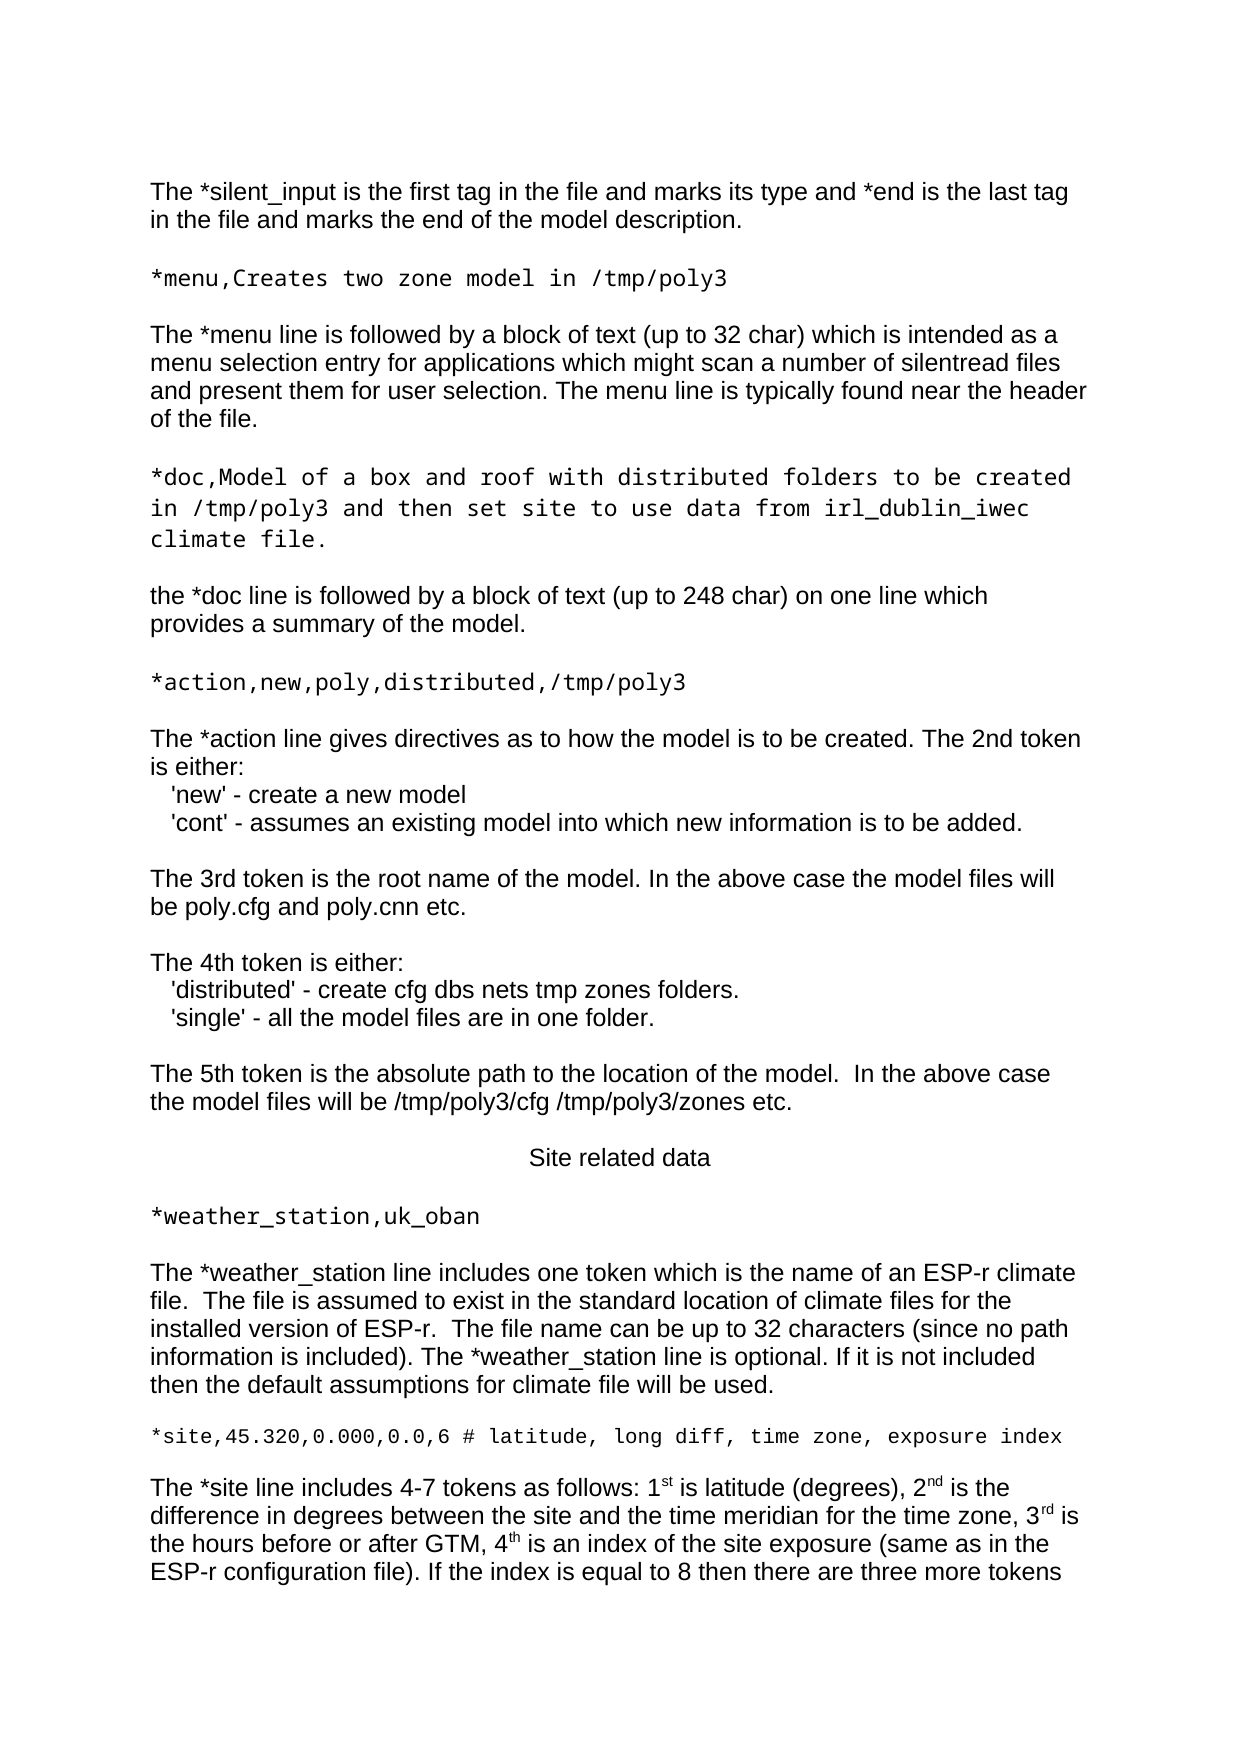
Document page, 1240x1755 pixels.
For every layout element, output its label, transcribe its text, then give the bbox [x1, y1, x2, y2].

text Site related data [150, 1144, 1089, 1172]
text The *site line includes 4-7 tokens as follows: 1st is latitude (degrees), 2nd is the difference in degrees between the site and the time meridian for the time zone, 3rd is the hours before or after GTM, 4th is an index of the site exposure (same as in the ESP-r configuration file). If the index is equal to 8 then there are three more tokens [150, 1473, 1089, 1585]
text The *menu line is followed by a block of text (up to 32 char) which is intended as a menu selection entry for applications which might scan a number of silentread files and present them for user selection. The menu line is typically found near the header of the file. [150, 321, 1089, 432]
text *weather_station,uk_oban [150, 1199, 1089, 1231]
text 'single' - all the model files are in one folder. [150, 1004, 1089, 1032]
text *doc,Model of a box and roof with distributed folders to be created in /tmp/poly3 and then set site to use data from irl_dublin_iwec climate file. [150, 460, 1089, 554]
text The 5th token is the absolute path to the location of the model. In the above case the model files will be /tmp/poly3/cfg /tmp/poly3/zones etc. [150, 1060, 1089, 1116]
text The 4th token is either: [150, 948, 1089, 976]
text The 3rd token is the root name of the model. In the above case the model files will be poly.cfg and poly.cnn etc. [150, 864, 1089, 920]
text 'new' - create a new model [150, 781, 1089, 809]
text *menu,Creates two zone model in /tmp/poly3 [150, 262, 1089, 293]
text 'distributed' - create cfg dbs nets tmp zones folders. [150, 976, 1089, 1004]
text *action,new,poly,distributed,/tmp/poly3 [150, 666, 1089, 697]
text the *doc line is followed by a block of text (up to 248 char) on one line which provides a summary of the model. [150, 582, 1089, 638]
text *site,45.320,0.000,0.0,6 # latitude, long diff, time zone, exposure index [150, 1426, 1089, 1450]
text 'cont' - assumes an existing model into which new information is to be added. [150, 809, 1089, 837]
text The *action line gives directives as to how the model is to be created. The 2nd token is either: [150, 725, 1089, 781]
text The *weather_station line includes one token which is the name of an ESP-r climate file. The file is assumed to exist in the standard location of climate files for the installed version of ESP-r. The file name can be up to 32 characters (since no path information is included). The *weather_station line is optional. If it is not included then the default assumptions for climate file will be used. [150, 1259, 1089, 1398]
text The *silent_input is the first tag in the file and marks its type and *end is the last tag in the file and marks the end of the model description. [150, 178, 1089, 234]
